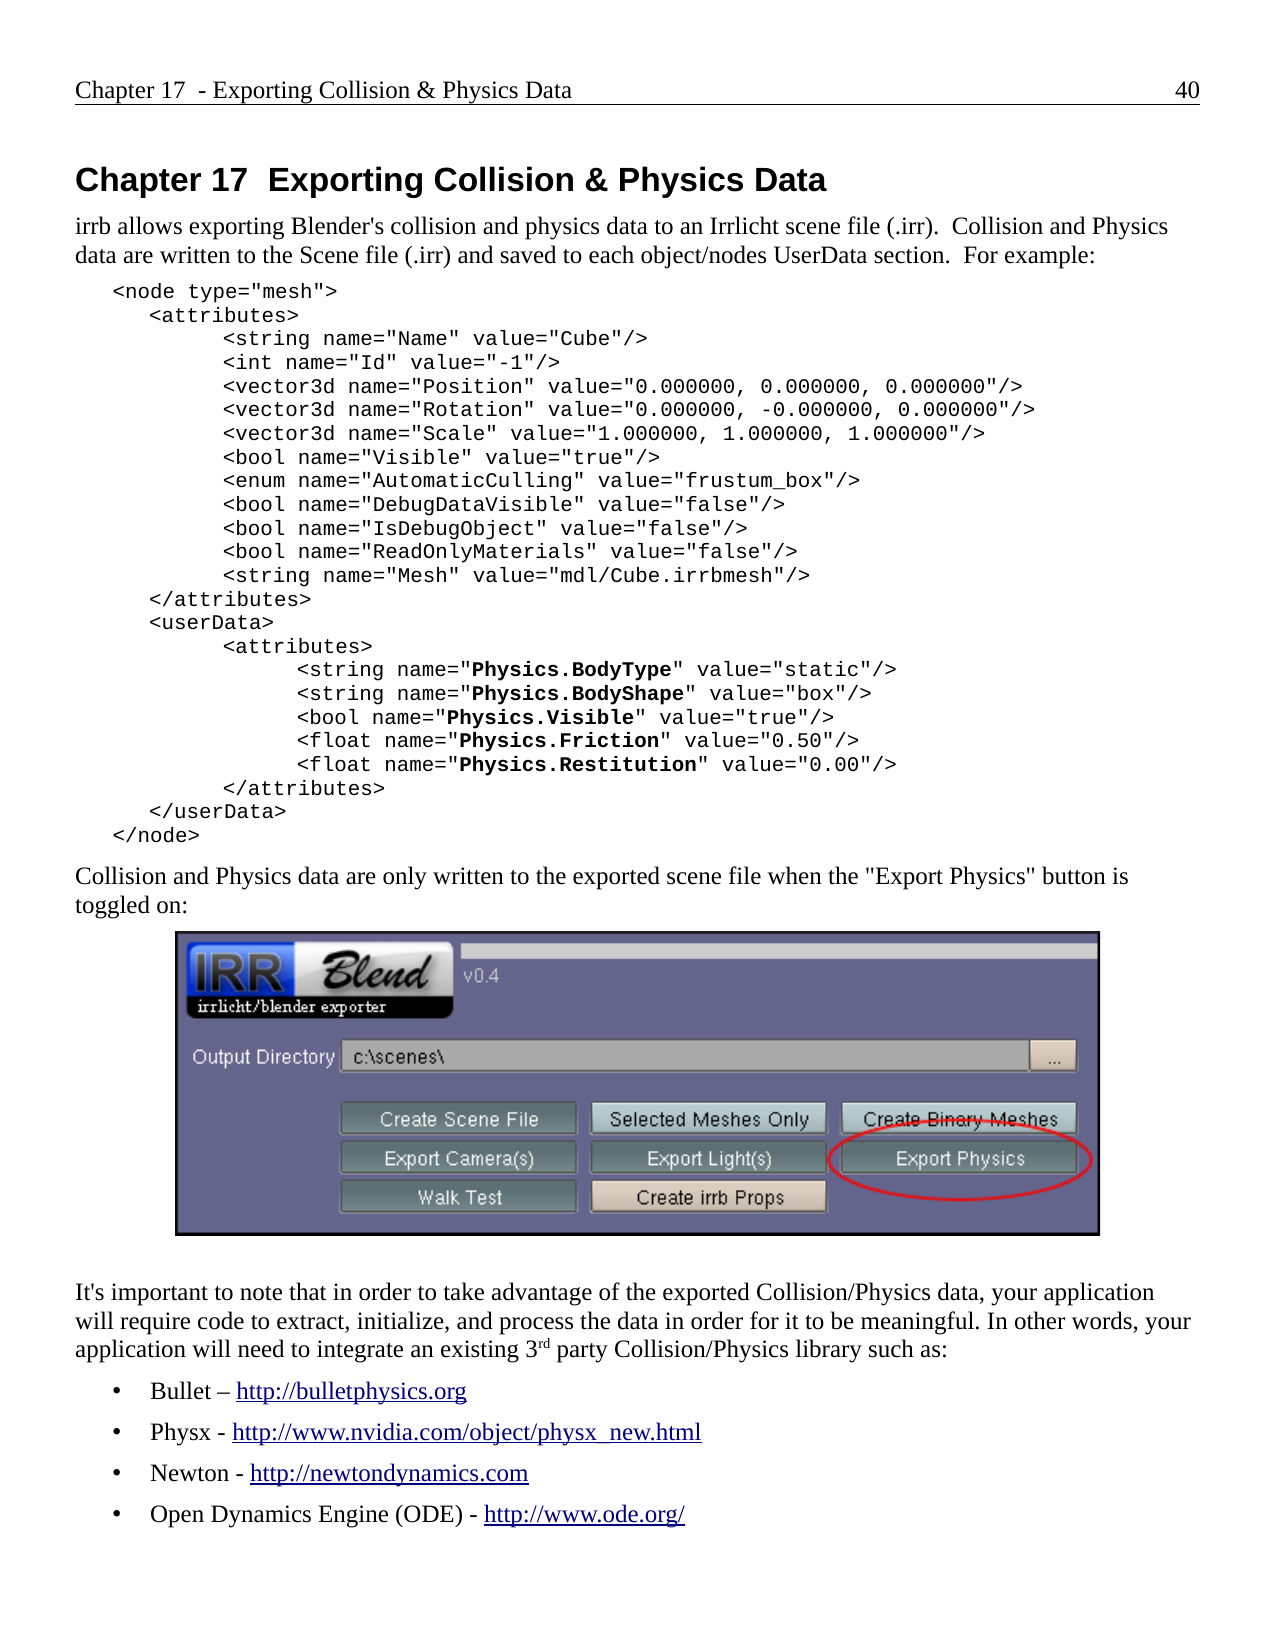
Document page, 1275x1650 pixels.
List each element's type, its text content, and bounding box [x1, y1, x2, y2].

list Newton - http://newtondynamics.com [112, 1458, 1200, 1487]
list Physx - http://www.nvidia.com/object/physx_new.html [112, 1417, 1200, 1446]
text Collision and Physics data are only written to the exported scene file when the "Export Physics" button is toggled on: [75, 861, 1200, 919]
text It's important to note that in order to take advantage of the exported Collision/Physics data, your application will require code to extract, initialize, and process the data in order for it to be meaningful. In other words, your application will need to integrate an existing 3rd party Collision/Physics library such as: [75, 1277, 1200, 1363]
text irrb allows exporting Blender's collision and physics data to an Irrlicht scene file (.irr). Collision and Physics data are written to the Scene file (.irr) and saved to each object/nodes UserData section. For example: [75, 211, 1200, 269]
text <node type="mesh"> <attributes> <string name="Name" value="Cube"/> <int name="Id" value="-1"/> <vector3d name="Position" value="0.000000, 0.000000, 0.000000"/> <vector3d name="Rotation" value="0.000000, -0.000000, 0.000000"/> <vector3d name="Scale" value="1.000000, 1.000000, 1.000000"/> <bool name="Visible" value="true"/> <enum name="AutomaticCulling" value="frustum_box"/> <bool name="DebugDataVisible" value="false"/> <bool name="IsDebugObject" value="false"/> <bool name="ReadOnlyMaterials" value="false"/> <string name="Mesh" value="mdl/Cube.irrbmesh"/> </attributes> <userData> <attributes> <string name="Physics.BodyType" value="static"/> <string name="Physics.BodyShape" value="box"/> <bool name="Physics.Visible" value="true"/> <float name="Physics.Friction" value="0.50"/> <float name="Physics.Restitution" value="0.00"/> </attributes> </userData> </node> [75, 281, 1200, 849]
picture [175, 931, 1100, 1236]
list Bullet – http://bulletphysics.org [112, 1376, 1200, 1404]
subtitle Exporting Collision & Physics Data [75, 160, 1200, 199]
list Open Dynamics Engine (ODE) - http://www.ode.org/ [112, 1499, 1200, 1528]
